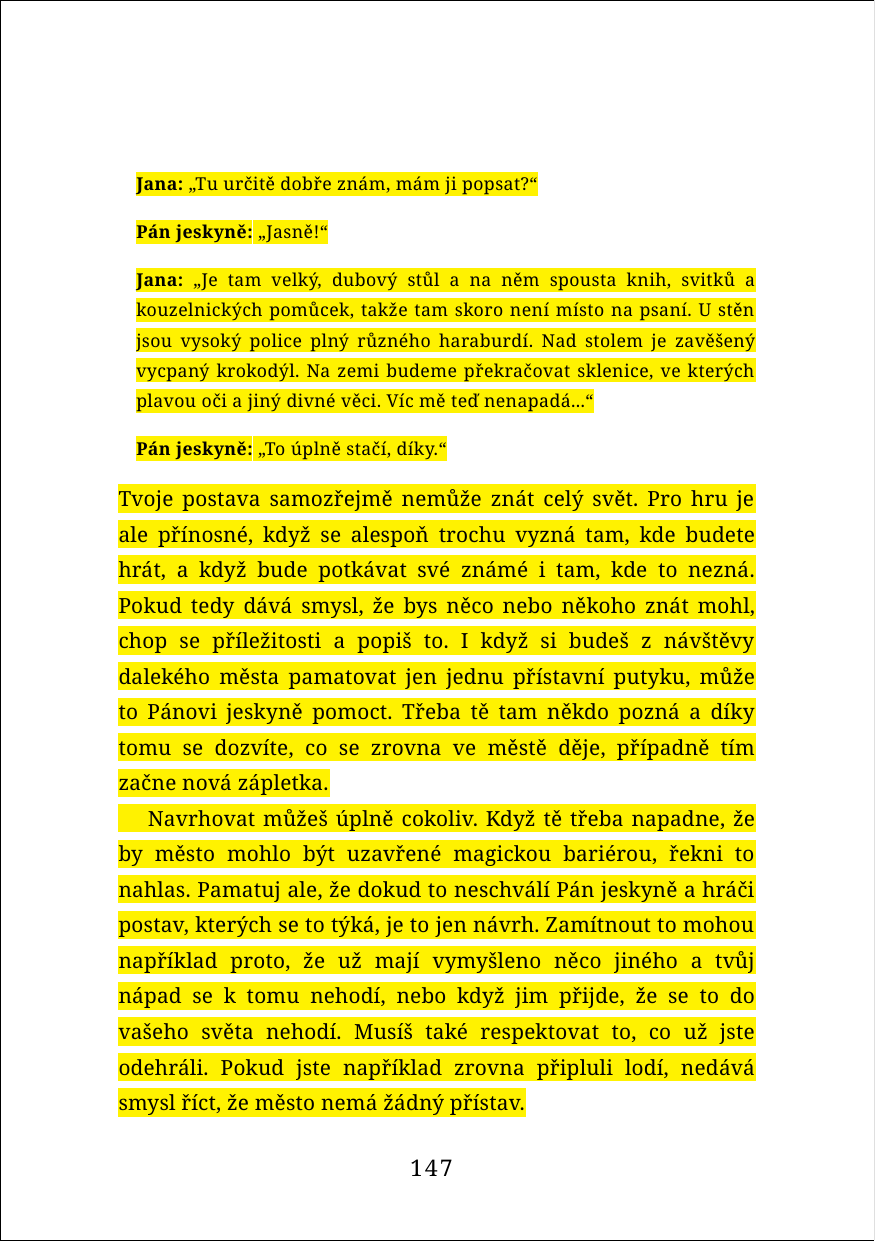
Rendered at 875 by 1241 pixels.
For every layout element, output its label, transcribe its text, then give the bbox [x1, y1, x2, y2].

text Tvoje postava samozřejmě nemůže znát celý svět. Pro hru je ale přínosné, když se alespoň trochu vyzná tam, kde budete hrát, a když bude potkávat své známé i tam, kde to nezná. Pokud tedy dává smysl, že bys něco nebo někoho znát mohl, chop se příležitosti a popiš to. I když si budeš z návštěvy dalekého města pamatovat jen jednu přístavní putyku, může to Pánovi jeskyně pomoct. Třeba tě tam někdo pozná a díky tomu se dozvíte, co se zrovna ve městě děje, případně tím začne nová zápletka. Navrhovat můžeš úplně cokoliv. Když tě třeba napadne, že by město mohlo být uzavřené magickou bariérou, řekni to nahlas. Pamatuj ale, že dokud to neschválí Pán jeskyně a hráči postav, kterých se to týká, je to jen návrh. Zamítnout to mohou například proto, že už mají vymyšleno něco jiného a tvůj nápad se k tomu nehodí, nebo když jim přijde, že se to do vašeho světa nehodí. Musíš také respektovat to, co už jste odehráli. Pokud jste například zrovna připluli lodí, nedává smysl říct, že město nemá žádný přístav. [118, 484, 756, 1117]
text Jana: „Tu určitě dobře znám, mám ji popsat?“ [136, 172, 756, 196]
text Pán jeskyně: „To úplně stačí, díky.“ [136, 436, 756, 461]
text Jana: „Je tam velký, dubový stůl a na něm spousta knih, svitků a kouzelnických pomůcek, takže tam skoro není místo na psaní. U stěn jsou vysoký police plný různého haraburdí. Nad stolem je zavěšený vycpaný krokodýl. Na zemi budeme překračovat sklenice, ve kterých plavou oči a jiný divné věci. Víc mě teď nenapadá...“ [136, 268, 756, 413]
text Pán jeskyně: „Jasně!“ [136, 220, 756, 244]
